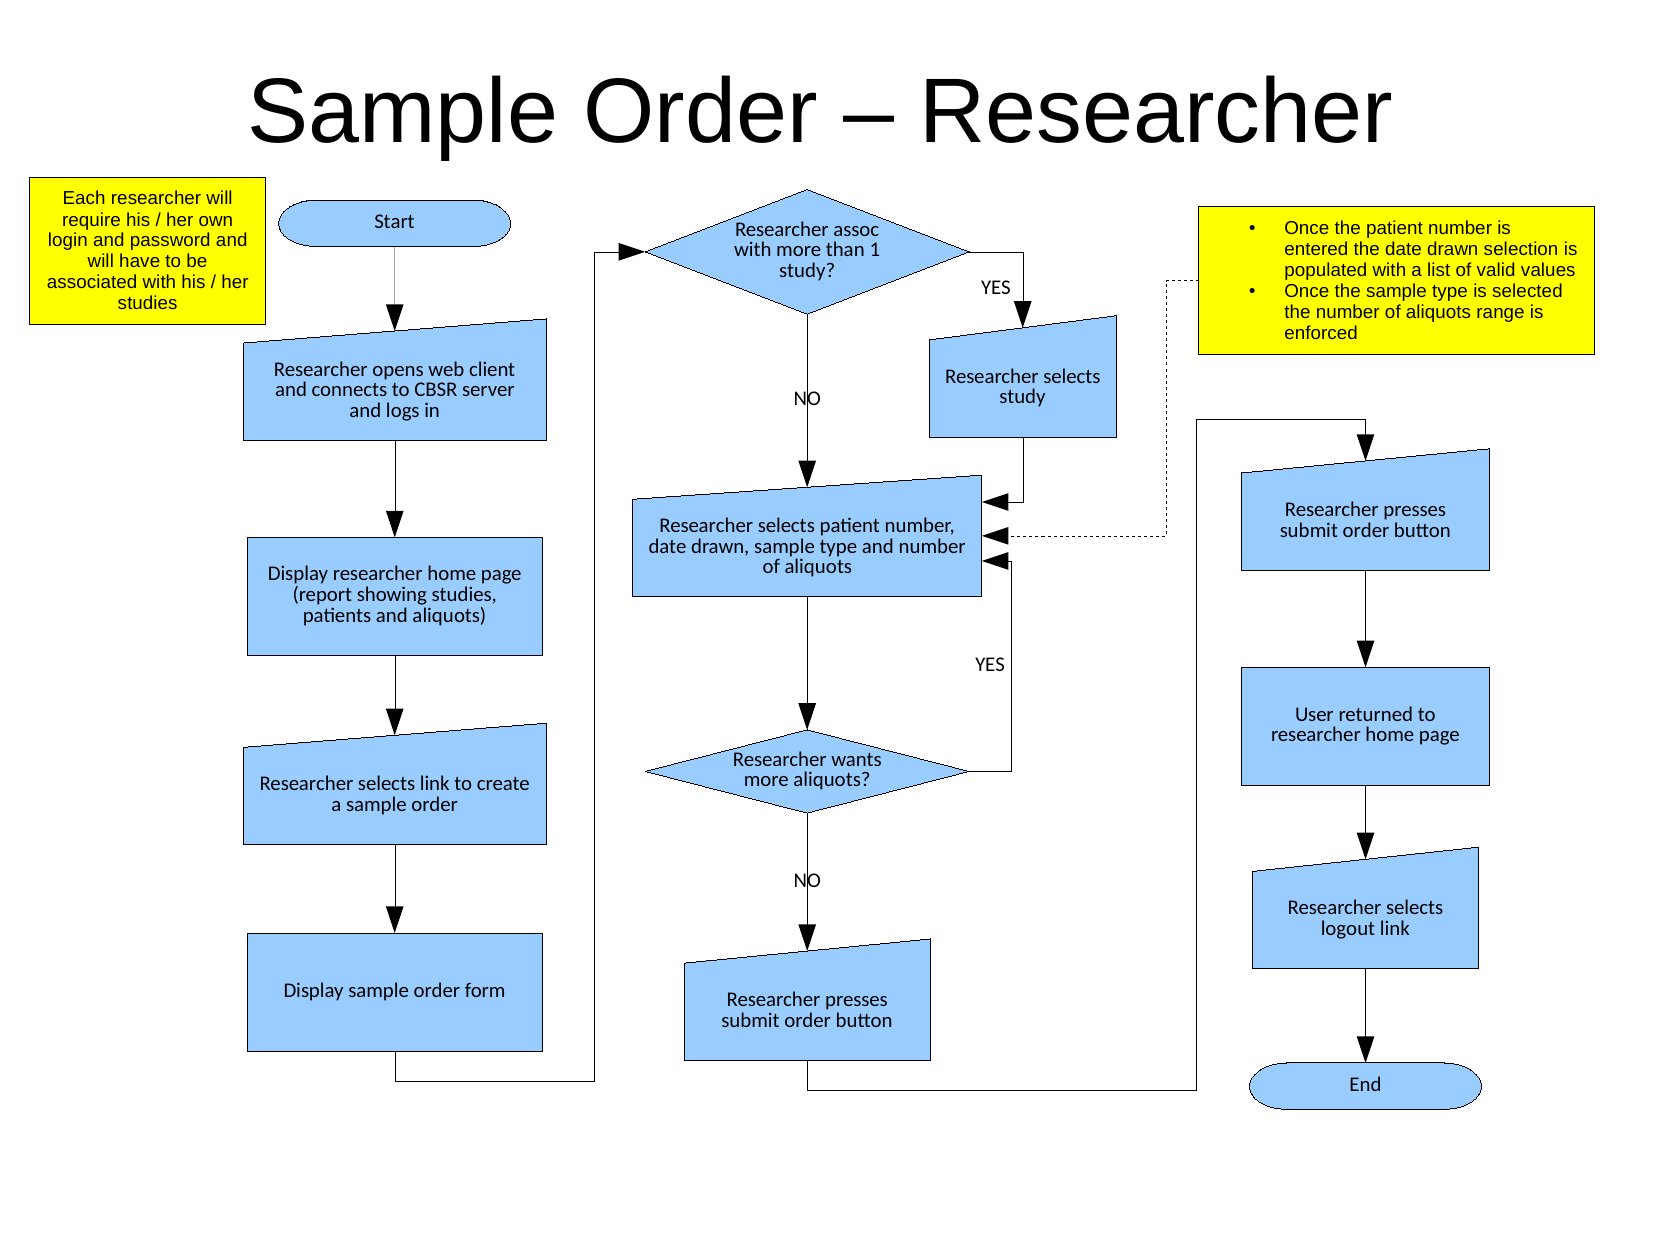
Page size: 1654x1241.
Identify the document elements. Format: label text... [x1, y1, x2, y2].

text_box Researcher selects patient number, date drawn, sample type and number of aliquots [632, 475, 982, 597]
text_box Display sample order form [247, 933, 543, 1052]
title Sample Order – Researcher [76, 14, 1565, 207]
text_box Researcher wants more aliquots? [645, 730, 969, 813]
text_box Once the patient number is entered the date drawn selection is populated with a list of valid values Once the sample type is selected the number of aliquots range is enforced [1198, 206, 1595, 355]
text_box Researcher opens web client and connects to CBSR server and logs in [243, 318, 547, 441]
text_box Researcher selects link to create a sample order [243, 723, 547, 845]
text_box Researcher assoc with more than 1 study? [645, 189, 970, 314]
text_box Start [278, 200, 511, 247]
text_box Researcher presses submit order button [684, 938, 931, 1061]
text_box User returned to researcher home page [1241, 667, 1490, 786]
text_box Researcher presses submit order button [1241, 448, 1490, 571]
text_box End [1249, 1062, 1482, 1110]
text_box Researcher selects logout link [1252, 847, 1479, 969]
text_box Each researcher will require his / her own login and password and will have to be associated with his / her studies [29, 177, 266, 325]
text_box Display researcher home page (report showing studies, patients and aliquots) [247, 537, 543, 656]
text_box Researcher selects study [929, 315, 1117, 438]
